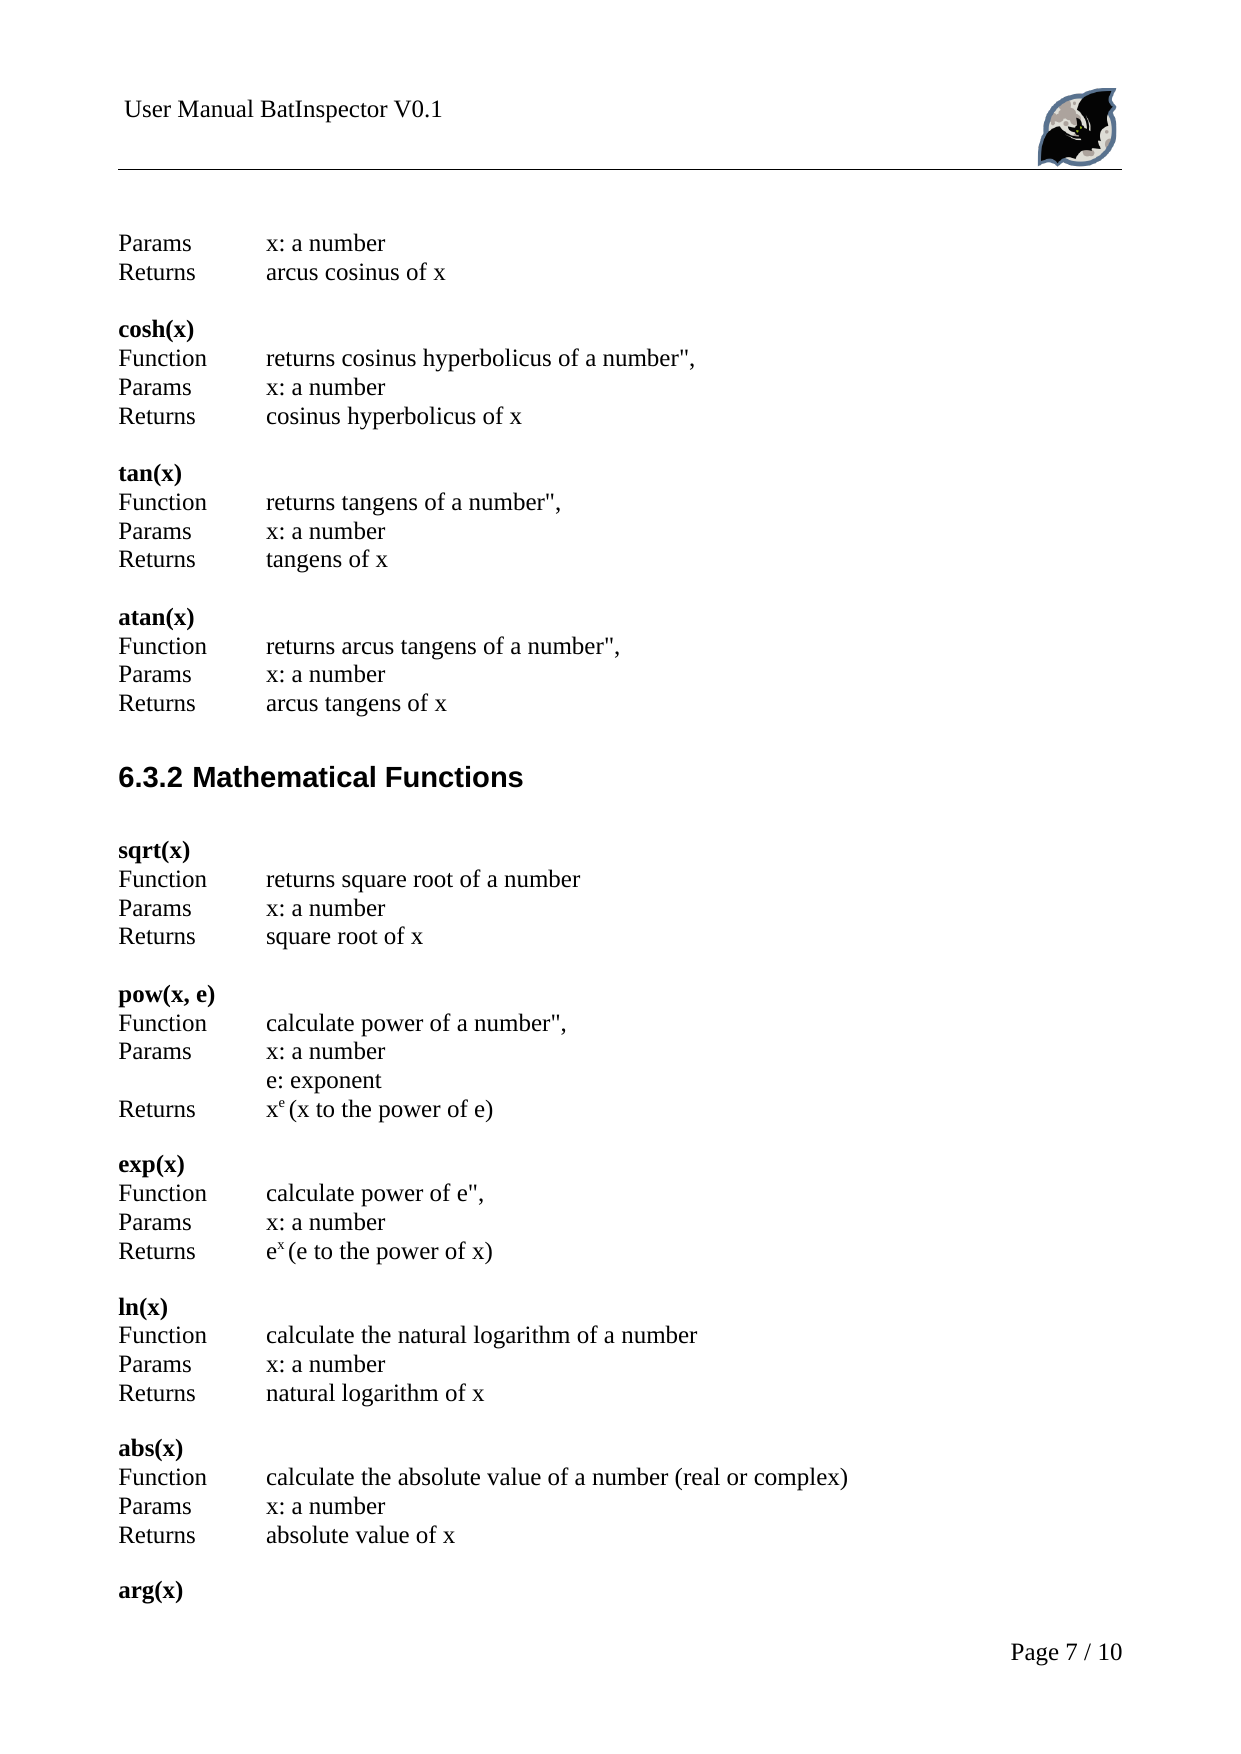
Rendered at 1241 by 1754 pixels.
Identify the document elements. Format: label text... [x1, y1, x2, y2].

text Function calculate power of e", [118, 1178, 1122, 1207]
text abs(x) [118, 1433, 1122, 1462]
text Returns xe (x to the power of e) [118, 1094, 1122, 1123]
text Function calculate the absolute value of a number (real or complex) [118, 1462, 1122, 1491]
text Params x: a number [118, 1491, 1122, 1520]
text Params x: a number [118, 893, 1122, 921]
text Function returns cosinus hyperbolicus of a number", [118, 343, 1122, 372]
text Params x: a number e: exponent [118, 1036, 1122, 1094]
text arg(x) [118, 1576, 1122, 1604]
subtitle Mathematical Functions [118, 760, 1122, 794]
text Returns absolute value of x [118, 1520, 1122, 1548]
text Params x: a number [118, 228, 1122, 257]
text Returns arcus tangens of x [118, 688, 1122, 717]
text Function calculate the natural logarithm of a number [118, 1320, 1122, 1349]
text Params x: a number [118, 516, 1122, 544]
text sqrt(x) [118, 835, 1122, 864]
text Params x: a number [118, 1207, 1122, 1236]
text tan(x) [118, 458, 1122, 487]
text atan(x) [118, 602, 1122, 631]
picture [1037, 88, 1117, 167]
text Params x: a number [118, 659, 1122, 688]
text Params x: a number [118, 1349, 1122, 1378]
text Returns natural logarithm of x [118, 1378, 1122, 1407]
text Function calculate power of a number", [118, 1008, 1122, 1036]
text Returns cosinus hyperbolicus of x [118, 401, 1122, 429]
text Returns square root of x [118, 921, 1122, 950]
text cosh(x) [118, 314, 1122, 343]
text exp(x) [118, 1149, 1122, 1178]
text pow(x, e) [118, 979, 1122, 1008]
text ln(x) [118, 1292, 1122, 1320]
text Function returns square root of a number [118, 864, 1122, 893]
text Returns arcus cosinus of x [118, 257, 1122, 286]
text Function returns tangens of a number", [118, 487, 1122, 516]
text Function returns arcus tangens of a number", [118, 631, 1122, 659]
text Returns ex (e to the power of x) [118, 1236, 1122, 1264]
text Params x: a number [118, 372, 1122, 401]
text Returns tangens of x [118, 544, 1122, 573]
